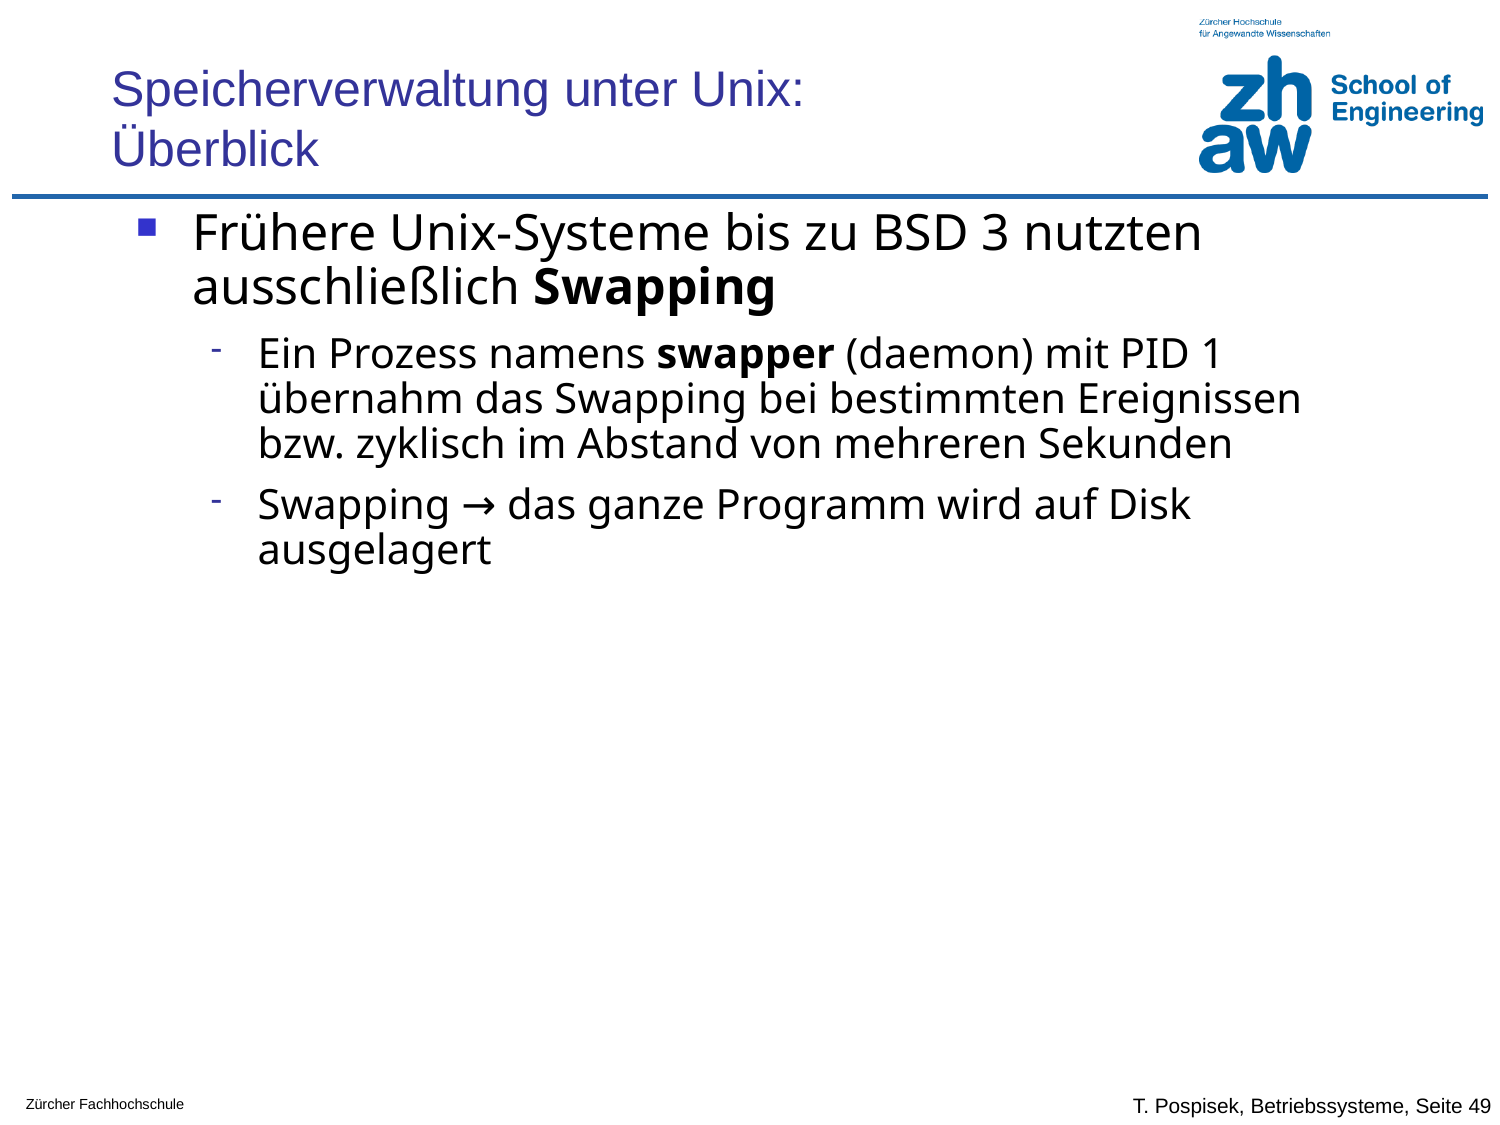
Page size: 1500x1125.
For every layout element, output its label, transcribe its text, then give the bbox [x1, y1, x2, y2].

list Frühere Unix-Systeme bis zu BSD 3 nutzten ausschließlich Swapping Ein Prozess namens swapper (daemon) mit PID 1 übernahm das Swapping bei bestimmten Ereignissen bzw. zyklisch im Abstand von mehreren Sekunden Swapping → das ganze Programm wird auf Disk ausgelagert [120, 200, 1388, 1000]
picture [1199, 19, 1483, 173]
title Speicherverwaltung unter Unix: Überblick [96, 71, 1375, 185]
